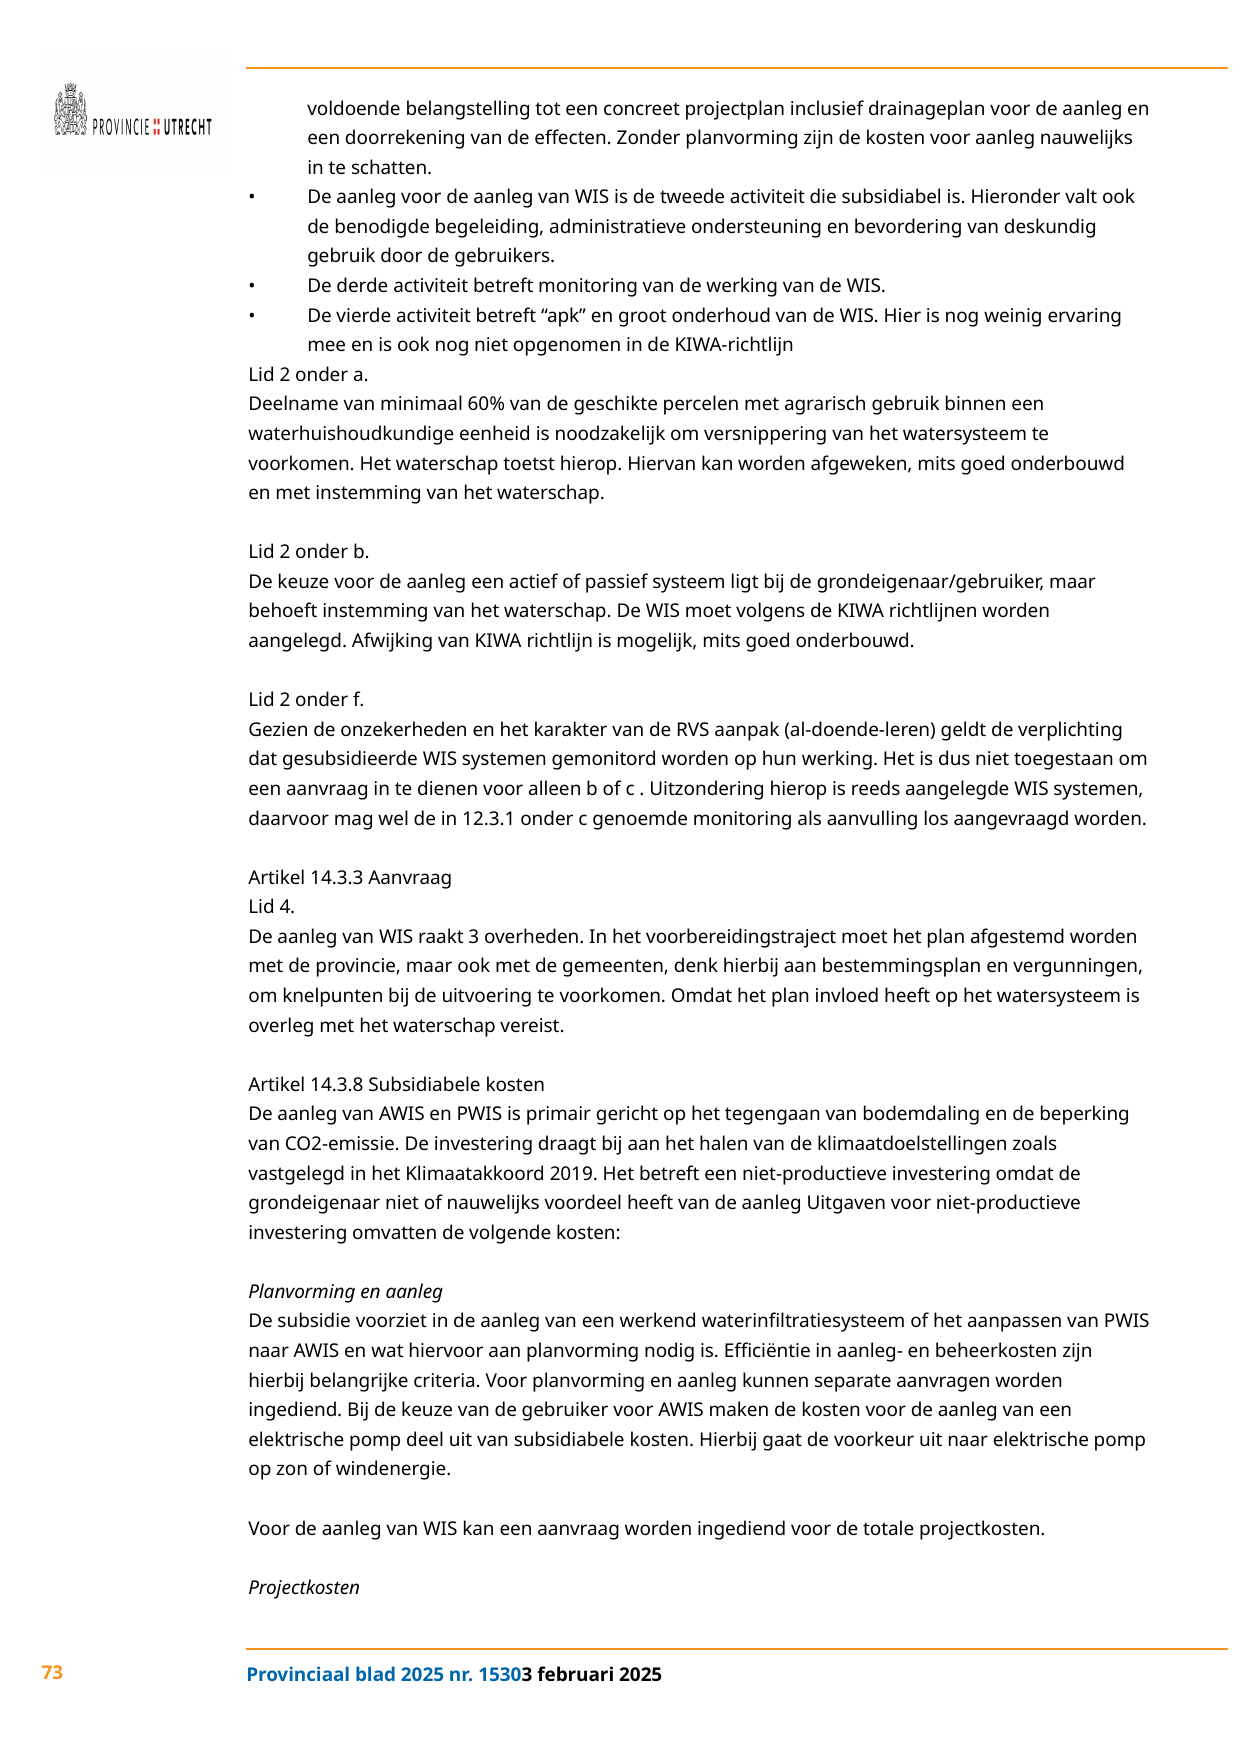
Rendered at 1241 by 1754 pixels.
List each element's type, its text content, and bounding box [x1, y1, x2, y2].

list De derde activiteit betreft monitoring van de werking van de WIS. [248, 272, 1152, 298]
text Artikel 14.3.3 Aanvraag [248, 864, 1152, 890]
text Lid 2 onder b. [248, 538, 1152, 564]
text Artikel 14.3.8 Subsidiabele kosten [248, 1071, 1152, 1097]
text Lid 2 onder a. [248, 361, 1152, 387]
text Lid 2 onder f. [248, 686, 1152, 712]
text Deelname van minimaal 60% van de geschikte percelen met agrarisch gebruik binnen een waterhuishoudkundige eenheid is noodzakelijk om versnippering van het watersysteem te voorkomen. Het waterschap toetst hierop. Hiervan kan worden afgeweken, mits goed onderbouwd en met instemming van het waterschap. [248, 391, 1152, 505]
picture [41, 47, 231, 172]
text De aanleg van WIS raakt 3 overheden. In het voorbereidingstraject moet het plan afgestemd worden met de provincie, maar ook met de gemeenten, denk hierbij aan bestemmingsplan en vergunningen, om knelpunten bij de uitvoering te voorkomen. Omdat het plan invloed heeft op het watersysteem is overleg met het waterschap vereist. [248, 923, 1152, 1038]
list De vierde activiteit betreft “apk” en groot onderhoud van de WIS. Hier is nog weinig ervaring mee en is ook nog niet opgenomen in de KIWA-richtlijn [248, 302, 1152, 357]
text De keuze voor de aanleg een actief of passief systeem ligt bij de grondeigenaar/gebruiker, maar behoeft instemming van het waterschap. De WIS moet volgens de KIWA richtlijnen worden aangelegd. Afwijking van KIWA richtlijn is mogelijk, mits goed onderbouwd. [248, 568, 1152, 653]
text Gezien de onzekerheden en het karakter van de RVS aanpak (al-doende-leren) geldt de verplichting dat gesubsidieerde WIS systemen gemonitord worden op hun werking. Het is dus niet toegestaan om een aanvraag in te dienen voor alleen b of c . Uitzondering hierop is reeds aangelegde WIS systemen, daarvoor mag wel de in 12.3.1 onder c genoemde monitoring als aanvulling los aangevraagd worden. [248, 716, 1152, 831]
text Voor de aanleg van WIS kan een aanvraag worden ingediend voor de totale projectkosten. [248, 1515, 1152, 1541]
list De aanleg voor de aanleg van WIS is de tweede activiteit die subsidiabel is. Hieronder valt ook de benodigde begeleiding, administratieve ondersteuning en bevordering van deskundig gebruik door de gebruikers. [248, 183, 1152, 268]
text Planvorming en aanleg [248, 1278, 1152, 1304]
text De subsidie voorziet in de aanleg van een werkend waterinfiltratiesysteem of het aanpassen van PWIS naar AWIS en wat hiervoor aan planvorming nodig is. Efficiëntie in aanleg- en beheerkosten zijn hierbij belangrijke criteria. Voor planvorming en aanleg kunnen separate aanvragen worden ingediend. Bij de keuze van de gebruiker voor AWIS maken de kosten voor de aanleg van een elektrische pomp deel uit van subsidiabele kosten. Hierbij gaat de voorkeur uit naar elektrische pomp op zon of windenergie. [248, 1308, 1152, 1481]
text De aanleg van AWIS en PWIS is primair gericht op het tegengaan van bodemdaling en de beperking van CO2-emissie. De investering draagt bij aan het halen van de klimaatdoelstellingen zoals vastgelegd in het Klimaatakkoord 2019. Het betreft een niet-productieve investering omdat de grondeigenaar niet of nauwelijks voordeel heeft van de aanleg Uitgaven voor niet-productieve investering omvatten de volgende kosten: [248, 1101, 1152, 1245]
text Projectkosten [248, 1574, 1152, 1600]
text Lid 4. [248, 893, 1152, 919]
list voldoende belangstelling tot een concreet projectplan inclusief drainageplan voor de aanleg en een doorrekening van de effecten. Zonder planvorming zijn de kosten voor aanleg nauwelijks in te schatten. [248, 95, 1152, 180]
